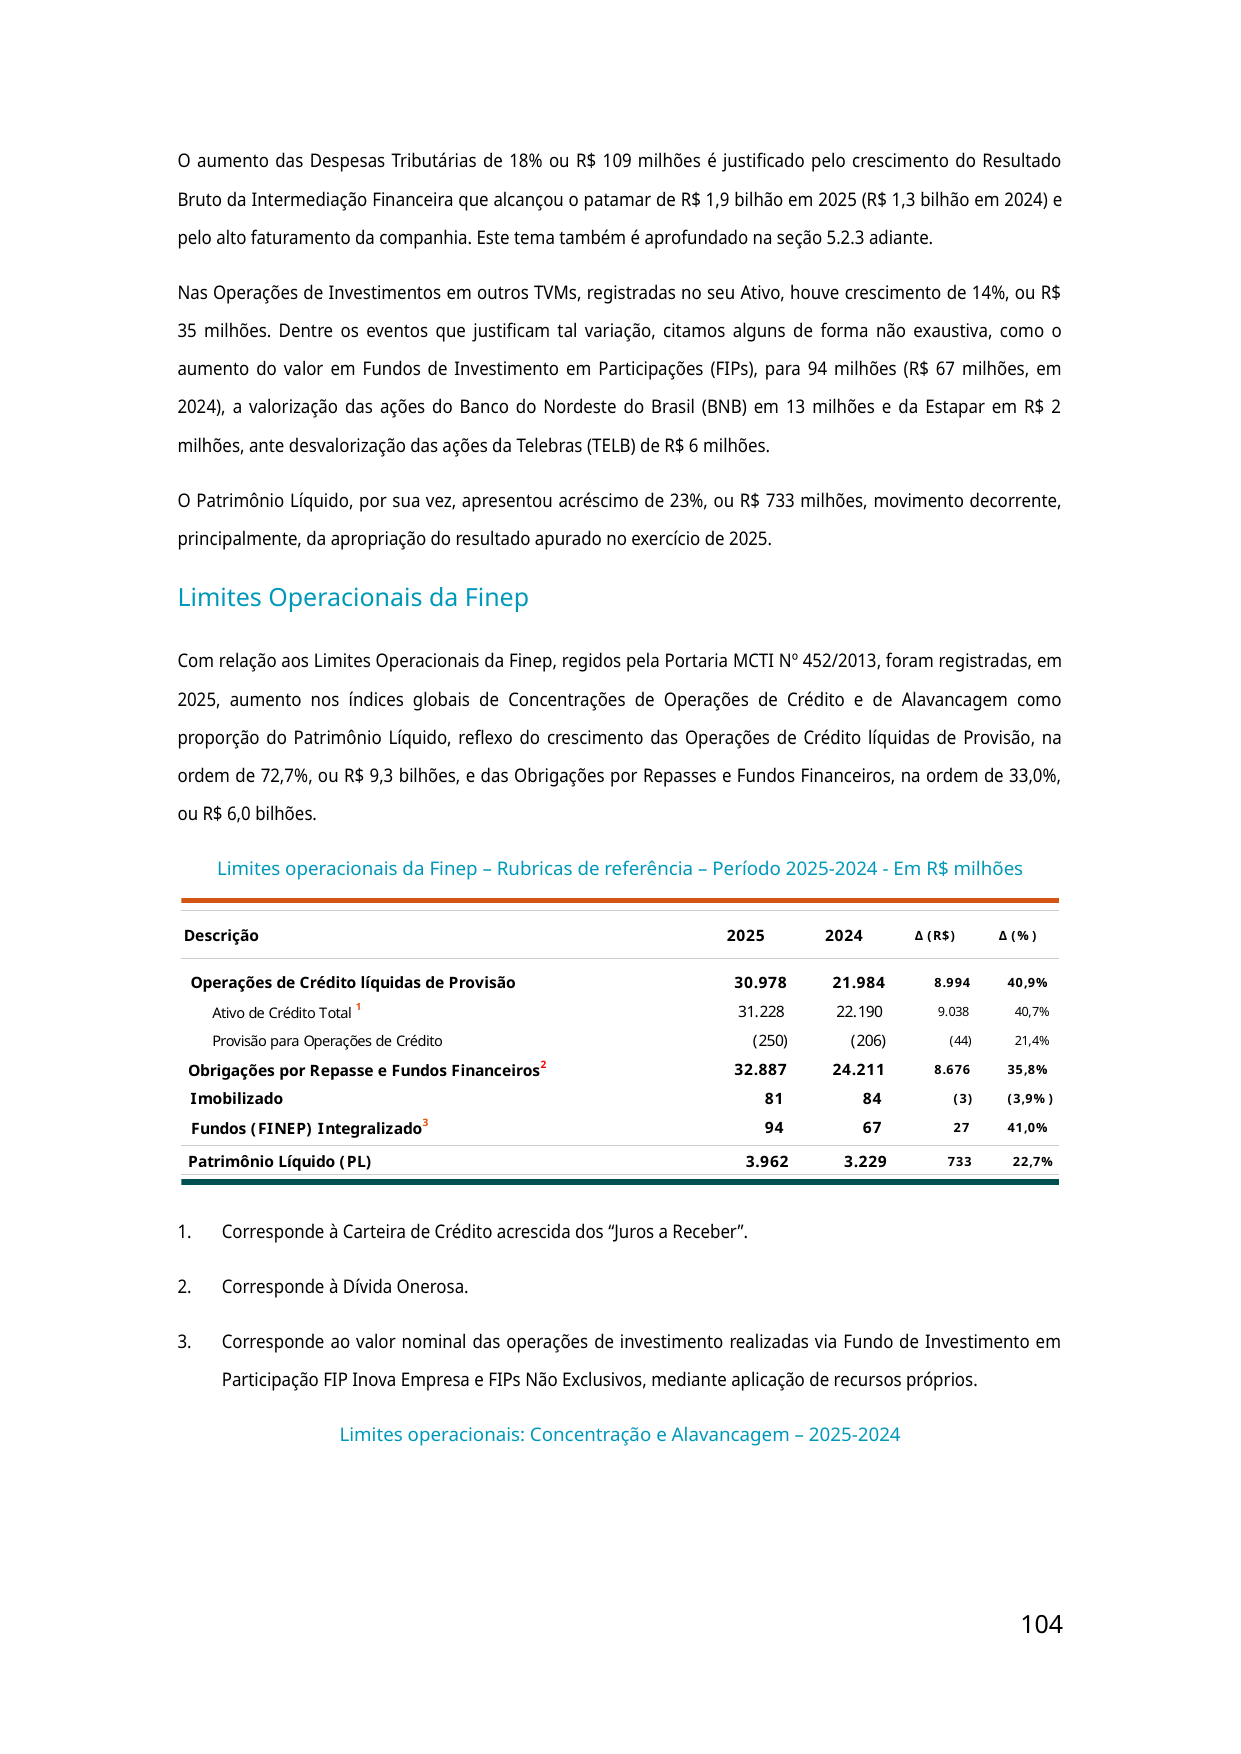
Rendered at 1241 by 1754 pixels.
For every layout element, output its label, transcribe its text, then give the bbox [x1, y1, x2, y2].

text 2. Corresponde à Dívida Onerosa. [177, 1273, 1063, 1299]
text Limites Operacionais da Finep [177, 580, 1063, 614]
text Nas Operações de Investimentos em outros TVMs, registradas no seu Ativo, houve crescimento de 14%, ou R$ 35 milhões. Dentre os eventos que justificam tal variação, citamos alguns de forma não exaustiva, como o aumento do valor em Fundos de Investimento em Participações (FIPs), para 94 milhões (R$ 67 milhões, em 2024), a valorização das ações do Banco do Nordeste do Brasil (BNB) em 13 milhões e da Estapar em R$ 2 milhões, ante desvalorização das ações da Telebras (TELB) de R$ 6 milhões. [177, 279, 1063, 457]
text 3. Corresponde ao valor nominal das operações de investimento realizadas via Fundo de Investimento em Participação FIP Inova Empresa e FIPs Não Exclusivos, mediante aplicação de recursos próprios. [177, 1328, 1063, 1392]
text O Patrimônio Líquido, por sua vez, apresentou acréscimo de 23%, ou R$ 733 milhões, movimento decorrente, principalmente, da apropriação do resultado apurado no exercício de 2025. [177, 487, 1063, 551]
text O aumento das Despesas Tributárias de 18% ou R$ 109 milhões é justificado pelo crescimento do Resultado Bruto da Intermediação Financeira que alcançou o patamar de R$ 1,9 bilhão em 2025 (R$ 1,3 bilhão em 2024) e pelo alto faturamento da companhia. Este tema também é aprofundado na seção 5.2.3 adiante. [177, 148, 1063, 250]
text Com relação aos Limites Operacionais da Finep, regidos pela Portaria MCTI Nº 452/2013, foram registradas, em 2025, aumento nos índices globais de Concentrações de Operações de Crédito e de Alavancagem como proporção do Patrimônio Líquido, reflexo do crescimento das Operações de Crédito líquidas de Provisão, na ordem de 72,7%, ou R$ 9,3 bilhões, e das Obrigações por Repasses e Fundos Financeiros, na ordem de 33,0%, ou R$ 6,0 bilhões. [177, 648, 1063, 826]
text Limites operacionais da Finep – Rubricas de referência – Período 2025-2024 - Em R$ milhões [177, 856, 1063, 1185]
text 1. Corresponde à Carteira de Crédito acrescida dos “Juros a Receber”. [177, 1218, 1063, 1244]
text Limites operacionais: Concentração e Alavancagem – 2025-2024 [177, 1421, 1063, 1447]
